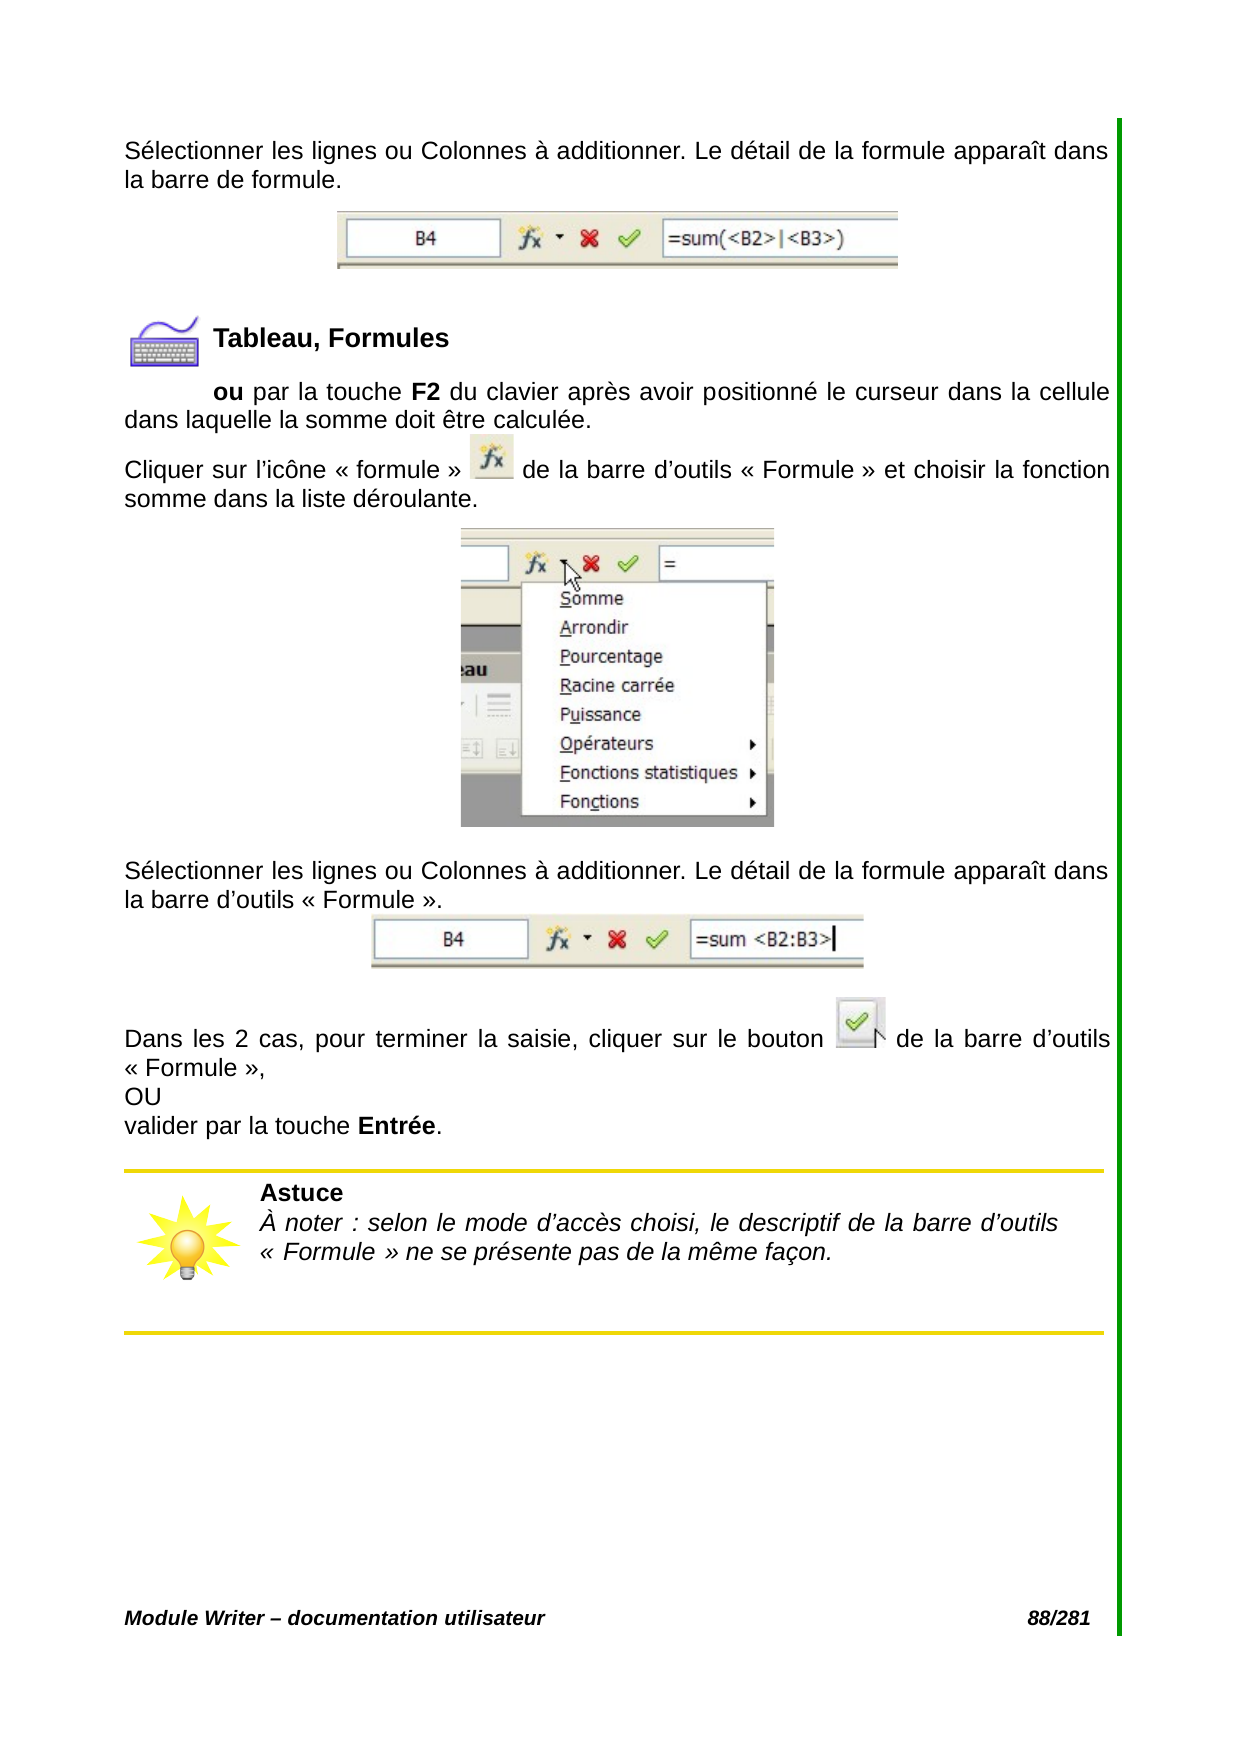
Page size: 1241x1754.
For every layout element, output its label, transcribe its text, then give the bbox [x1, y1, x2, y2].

picture [460, 528, 775, 827]
text Sélectionner les lignes ou Colonnes à additionner. Le détail de la formule apparaît dans la barre d’outils « Formule ». [124, 856, 1111, 914]
text Dans les 2 cas, pour terminer la saisie, cliquer sur le bouton de la barre d’outils « Formule », [124, 1021, 1111, 1082]
picture [126, 305, 202, 381]
picture [337, 211, 898, 269]
text Tableau, Formules [202, 322, 1111, 353]
picture [835, 997, 886, 1048]
table_header [124, 1173, 254, 1331]
text valider par la touche Entrée. [124, 1111, 1111, 1140]
text Cliquer sur l’icône « formule » de la barre d’outils « Formule » et choisir la fonction somme dans la liste déroulante. [124, 452, 1111, 513]
text Sélectionner les lignes ou Colonnes à additionner. Le détail de la formule apparaît dans la barre de formule. [124, 136, 1111, 194]
table_header Astuce À noter : selon le mode d’accès choisi, le descriptif de la barre d’outils « Formule » ne se présente pas de la même façon. [254, 1173, 1104, 1331]
picture [469, 434, 514, 479]
text OU [124, 1082, 1111, 1111]
text ou par la touche F2 du clavier après avoir positionné le curseur dans la cellule dans laquelle la somme doit être calculée. [124, 376, 1111, 434]
picture [129, 1178, 248, 1297]
picture [371, 913, 864, 969]
